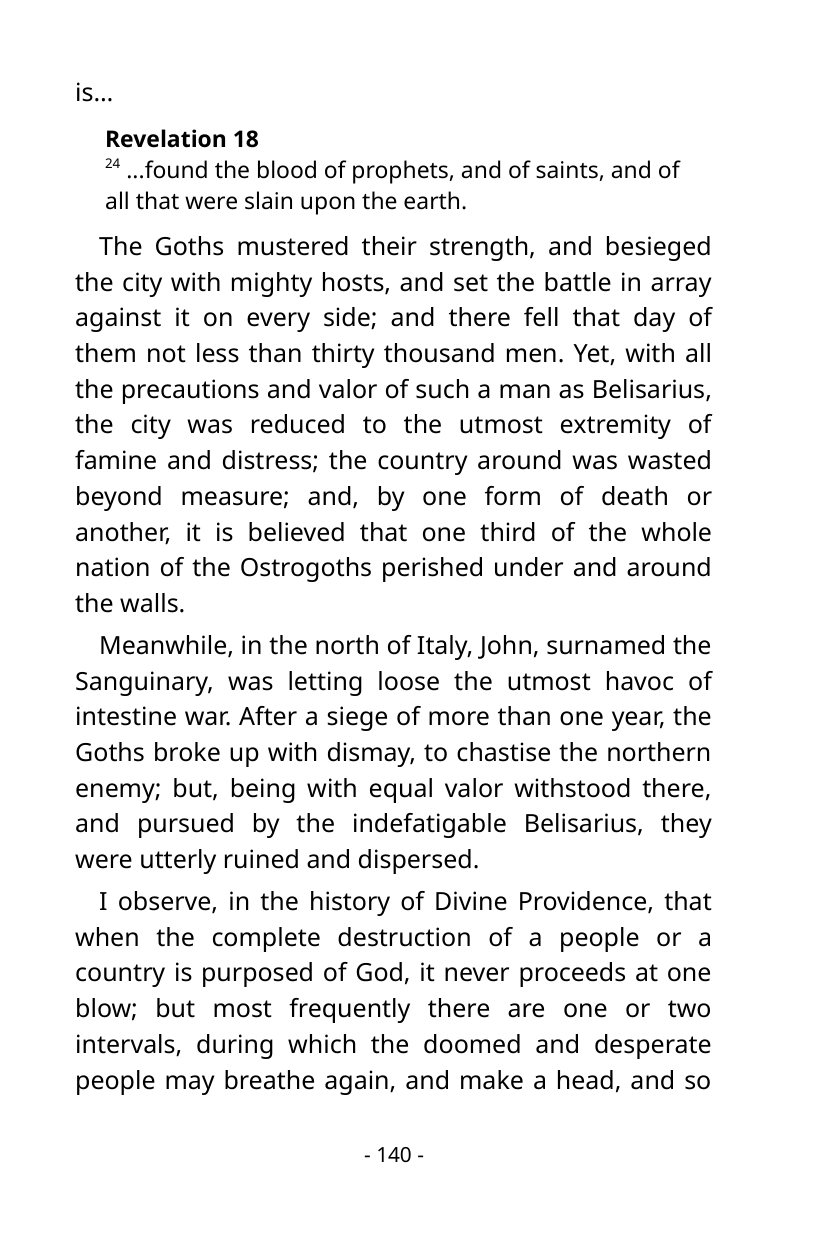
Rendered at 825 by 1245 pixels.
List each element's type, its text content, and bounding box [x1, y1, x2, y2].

text is… [75, 75, 712, 109]
text Meanwhile, in the north of Italy, John, surnamed the Sanguinary, was letting loose the utmost havoc of intestine war. After a siege of more than one year, the Goths broke up with dismay, to chastise the northern enemy; but, being with equal valor withstood there, and pursued by the indefatigable Belisarius, they were utterly ruined and dispersed. [75, 627, 712, 876]
text The Goths mustered their strength, and besieged the city with mighty hosts, and set the battle in array against it on every side; and there fell that day of them not less than thirty thousand men. Yet, with all the precautions and valor of such a man as Belisarius, the city was reduced to the utmost extremity of famine and distress; the country around was wasted beyond measure; and, by one form of death or another, it is believed that one third of the whole nation of the Ostrogoths perished under and around the walls. [75, 228, 712, 620]
text I observe, in the history of Divine Providence, that when the complete destruction of a people or a country is purposed of God, it never proceeds at one blow; but most frequently there are one or two intervals, during which the doomed and desperate people may breathe again, and make a head, and so [75, 884, 712, 1096]
text 24 ...found the blood of prophets, and of saints, and of all that were slain upon the earth. [105, 154, 682, 216]
text Revelation 18 [105, 123, 712, 154]
